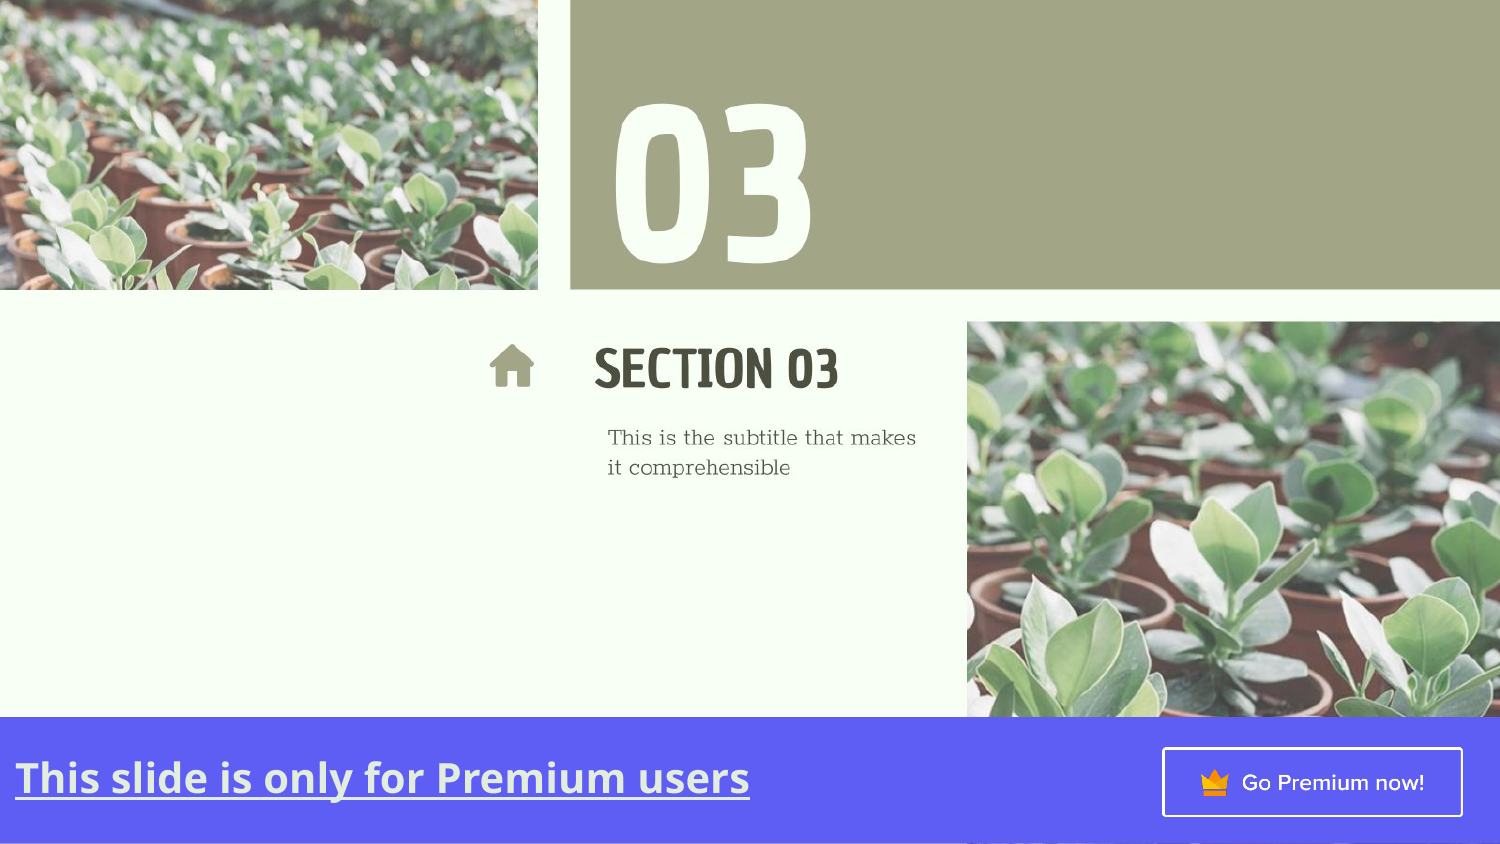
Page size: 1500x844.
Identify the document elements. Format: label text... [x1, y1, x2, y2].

picture [1162, 747, 1463, 817]
text_box This slide is only for Premium users [0, 717, 1500, 844]
picture [0, 0, 1500, 717]
